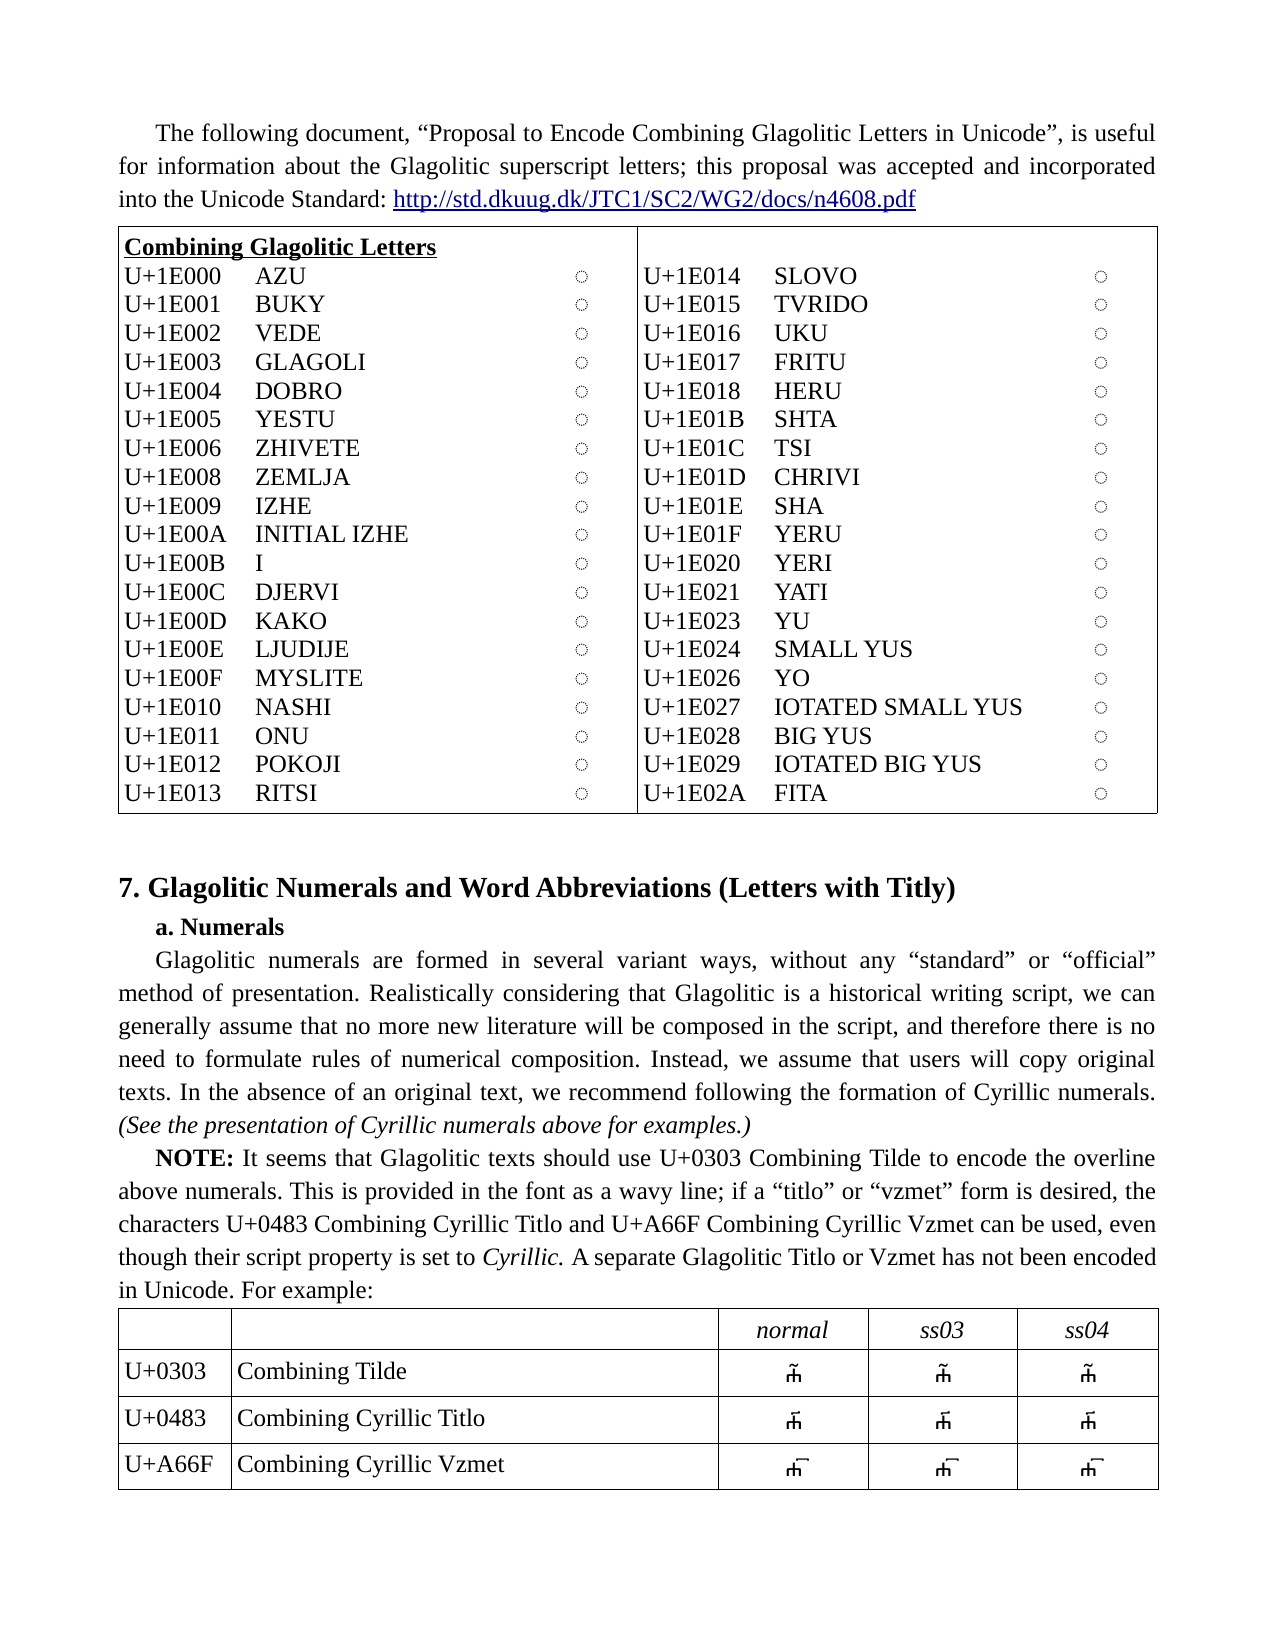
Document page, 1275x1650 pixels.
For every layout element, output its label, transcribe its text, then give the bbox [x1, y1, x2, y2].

table_cell U+0303 [119, 1350, 231, 1396]
table_cell ⰰ҃ [1018, 1397, 1158, 1442]
text NOTE: It seems that Glagolitic texts should use U+0303 Combining Tilde to encode the overline above numerals. This is provided in the font as a wavy line; if a “titlo” or “vzmet” form is desired, the characters U+0483 Combining Cyrillic Titlo and U+A66F Combining Cyrillic Vzmet can be used, even though their script property is set to Cyrillic. A separate Glagolitic Titlo or Vzmet has not been encoded in Unicode. For example: [118, 1143, 1157, 1304]
table_cell Combining Cyrillic Titlo [232, 1397, 718, 1442]
table_header [232, 1309, 718, 1349]
table_cell ⰰ̃ [869, 1350, 1017, 1396]
table_cell ⰰ꙯ [1018, 1444, 1158, 1489]
text The following document, “Proposal to Encode Combining Glagolitic Letters in Unicode”, is useful for information about the Glagolitic superscript letters; this proposal was accepted and incorporated into the Unicode Standard: http://std.dkuug.dk/JTC1/SC2/WG2/docs/n4608.pdf [118, 118, 1157, 213]
table_cell Combining Cyrillic Vzmet [232, 1444, 718, 1489]
table_cell ⰰ҃ [719, 1397, 868, 1442]
table_cell ⰰ꙯ [719, 1444, 868, 1489]
table_cell ⰰ꙯ [869, 1444, 1017, 1489]
table_header ss04 [1018, 1309, 1158, 1349]
table_cell ⰰ̃ [719, 1350, 868, 1396]
table_cell Combining Tilde [232, 1350, 718, 1396]
text Glagolitic numerals are formed in several variant ways, without any “standard” or “official” method of presentation. Realistically considering that Glagolitic is a historical writing script, we can generally assume that no more new literature will be composed in the script, and therefore there is no need to formulate rules of numerical composition. Instead, we assume that users will copy original texts. In the absence of an original text, we recommend following the formation of Cyrillic numerals. (See the presentation of Cyrillic numerals above for examples.) [118, 945, 1157, 1139]
table_header [119, 1309, 231, 1349]
table_cell U+A66F [119, 1444, 231, 1489]
table_header ss03 [869, 1309, 1017, 1349]
table_header U+1E014 SLOVO ◌𞀔 U+1E015 TVRIDO ◌𞀕 U+1E016 UKU ◌𞀖 U+1E017 FRITU ◌𞀗 U+1E018 HERU ◌𞀘 U+1E01B SHTA ◌𞀛 U+1E01C TSI ◌𞀜 U+1E01D CHRIVI ◌𞀝 U+1E01E SHA ◌𞀞 U+1E01F YERU ◌𞀟 U+1E020 YERI ◌𞀠 U+1E021 YATI ◌𞀡 U+1E023 YU ◌𞀣 U+1E024 SMALL YUS ◌𞀤 U+1E026 YO ◌𞀦 U+1E027 IOTATED SMALL YUS ◌𞀧 U+1E028 BIG YUS ◌𞀨 U+1E029 IOTATED BIG YUS ◌𞀩 U+1E02A FITA ◌𞀪 [638, 227, 1157, 813]
table_cell ⰰ̃ [1018, 1350, 1158, 1396]
table_cell U+0483 [119, 1397, 231, 1442]
text a. Numerals [118, 912, 1157, 941]
table_header Combining Glagolitic Letters U+1E000 AZU ◌𞀀 U+1E001 BUKY ◌𞀁 U+1E002 VEDE ◌𞀂 U+1E003 GLAGOLI ◌𞀃 U+1E004 DOBRO ◌𞀄 U+1E005 YESTU ◌𞀅 U+1E006 ZHIVETE ◌𞀆 U+1E008 ZEMLJA ◌𞀈 U+1E009 IZHE ◌𞀉 U+1E00A INITIAL IZHE ◌𞀊 U+1E00B I ◌𞀋 U+1E00C DJERVI ◌𞀌 U+1E00D KAKO ◌𞀍 U+1E00E LJUDIJE ◌𞀎 U+1E00F MYSLITE ◌𞀏 U+1E010 NASHI ◌𞀐 U+1E011 ONU ◌𞀑 U+1E012 POKOJI ◌𞀒 U+1E013 RITSI ◌𞀓 [119, 227, 637, 813]
table_cell ⰰ҃ [869, 1397, 1017, 1442]
table_header normal [719, 1309, 868, 1349]
text 7. Glagolitic Numerals and Word Abbreviations (Letters with Titly) [118, 870, 1157, 904]
